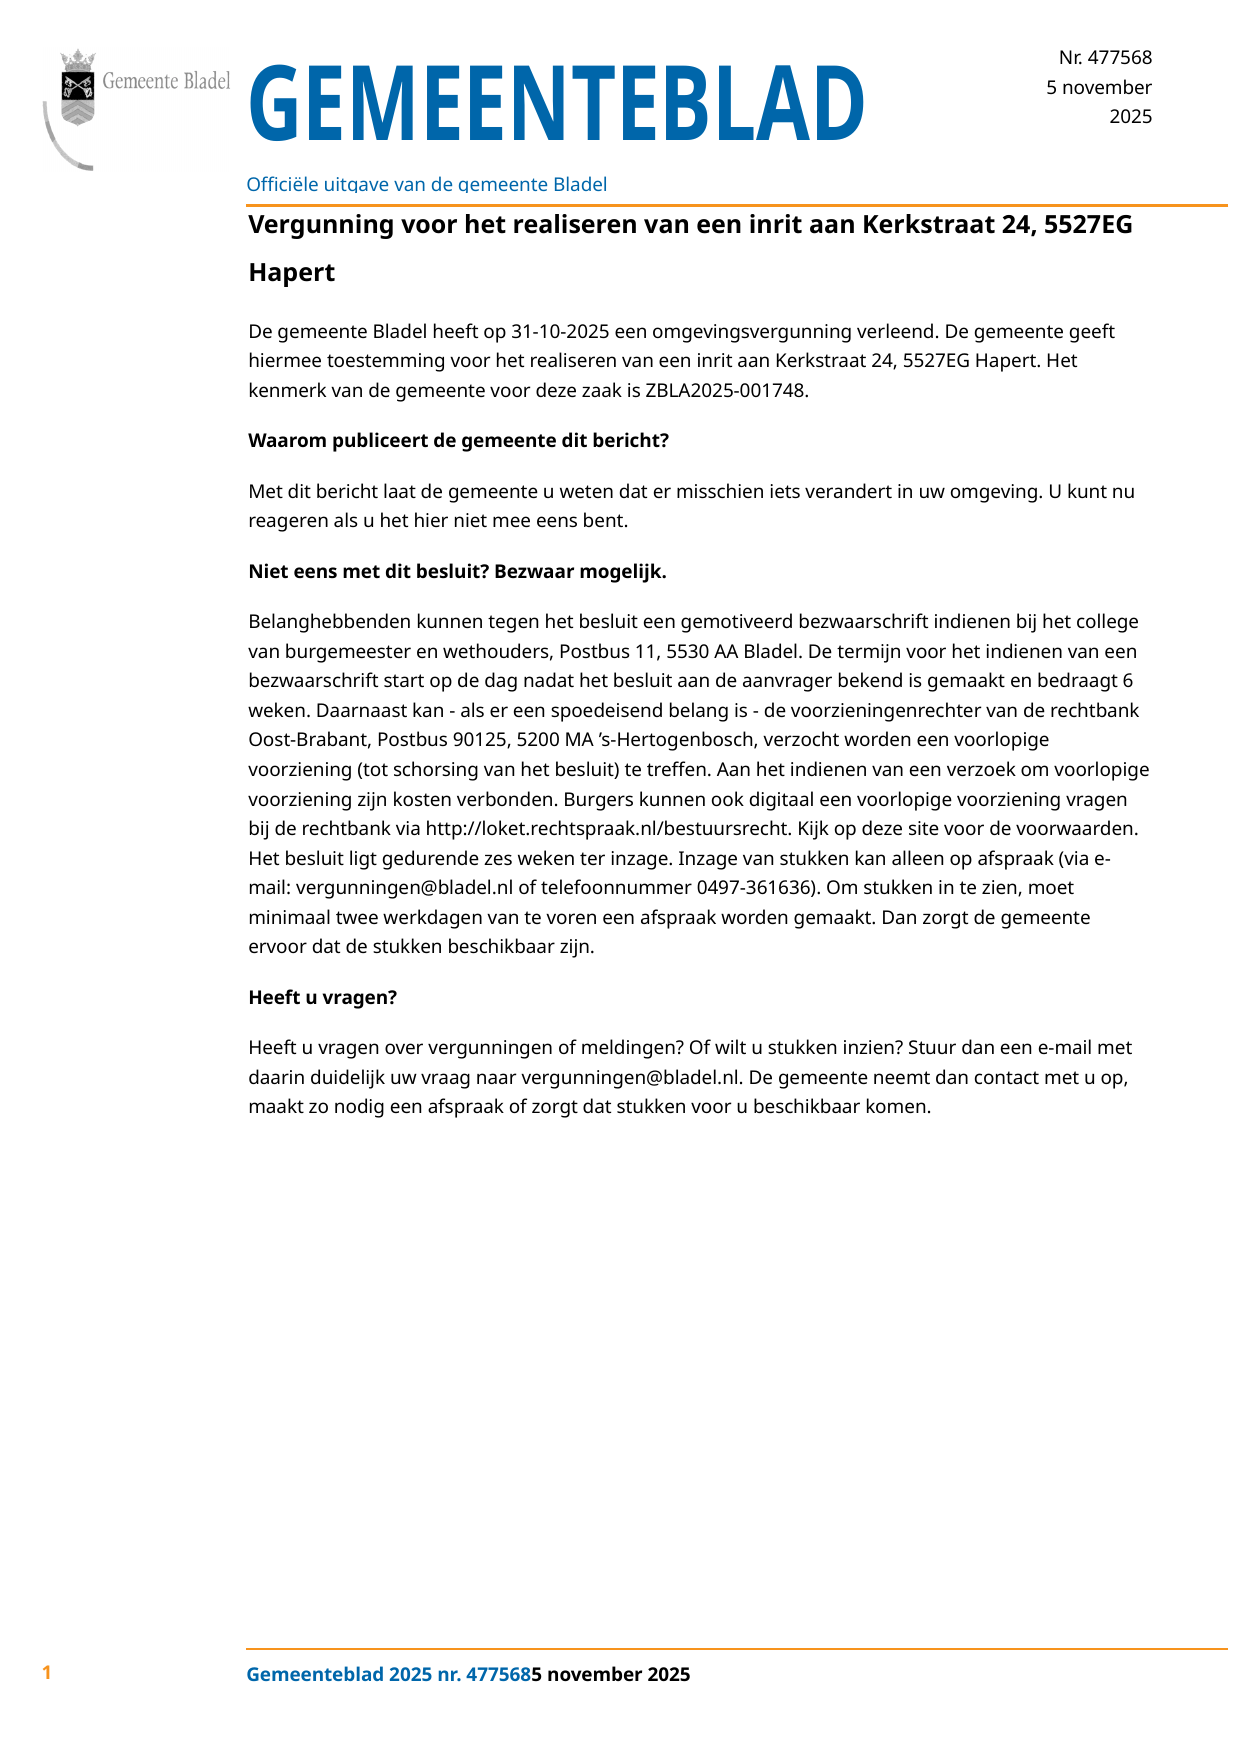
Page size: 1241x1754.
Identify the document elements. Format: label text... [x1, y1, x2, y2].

text Niet eens met dit besluit? Bezwaar mogelijk. [248, 558, 1152, 584]
text Belanghebbenden kunnen tegen het besluit een gemotiveerd bezwaarschrift indienen bij het college van burgemeester en wethouders, Postbus 11, 5530 AA Bladel. De termijn voor het indienen van een bezwaarschrift start op de dag nadat het besluit aan de aanvrager bekend is gemaakt en bedraagt 6 weken. Daarnaast kan - als er een spoedeisend belang is - de voorzieningenrechter van de rechtbank Oost-Brabant, Postbus 90125, 5200 MA ’s-Hertogenbosch, verzocht worden een voorlopige voorziening (tot schorsing van het besluit) te treffen. Aan het indienen van een verzoek om voorlopige voorziening zijn kosten verbonden. Burgers kunnen ook digitaal een voorlopige voorziening vragen bij de rechtbank via http://loket.rechtspraak.nl/bestuursrecht. Kijk op deze site voor de voorwaarden. Het besluit ligt gedurende zes weken ter inzage. Inzage van stukken kan alleen op afspraak (via e-mail: vergunningen@bladel.nl of telefoonnummer 0497-361636). Om stukken in te zien, moet minimaal twee werkdagen van te voren een afspraak worden gemaakt. Dan zorgt de gemeente ervoor dat de stukken beschikbaar zijn. [248, 608, 1152, 959]
text Met dit bericht laat de gemeente u weten dat er misschien iets verandert in uw omgeving. U kunt nu reageren als u het hier niet mee eens bent. [248, 478, 1152, 533]
text Heeft u vragen? [248, 984, 1152, 1010]
text De gemeente Bladel heeft op 31-10-2025 een omgevingsvergunning verleend. De gemeente geeft hiermee toestemming voor het realiseren van een inrit aan Kerkstraat 24, 5527EG Hapert. Het kenmerk van de gemeente voor deze zaak is ZBLA2025-001748. [248, 318, 1152, 403]
picture [41, 47, 231, 172]
text Waarom publiceert de gemeente dit bericht? [248, 427, 1152, 453]
text Vergunning voor het realiseren van een inrit aan Kerkstraat 24, 5527EG Hapert [248, 207, 1152, 288]
text Heeft u vragen over vergunningen of meldingen? Of wilt u stukken inzien? Stuur dan een e-mail met daarin duidelijk uw vraag naar vergunningen@bladel.nl. De gemeente neemt dan contact met u op, maakt zo nodig een afspraak of zorgt dat stukken voor u beschikbaar komen. [248, 1034, 1152, 1119]
